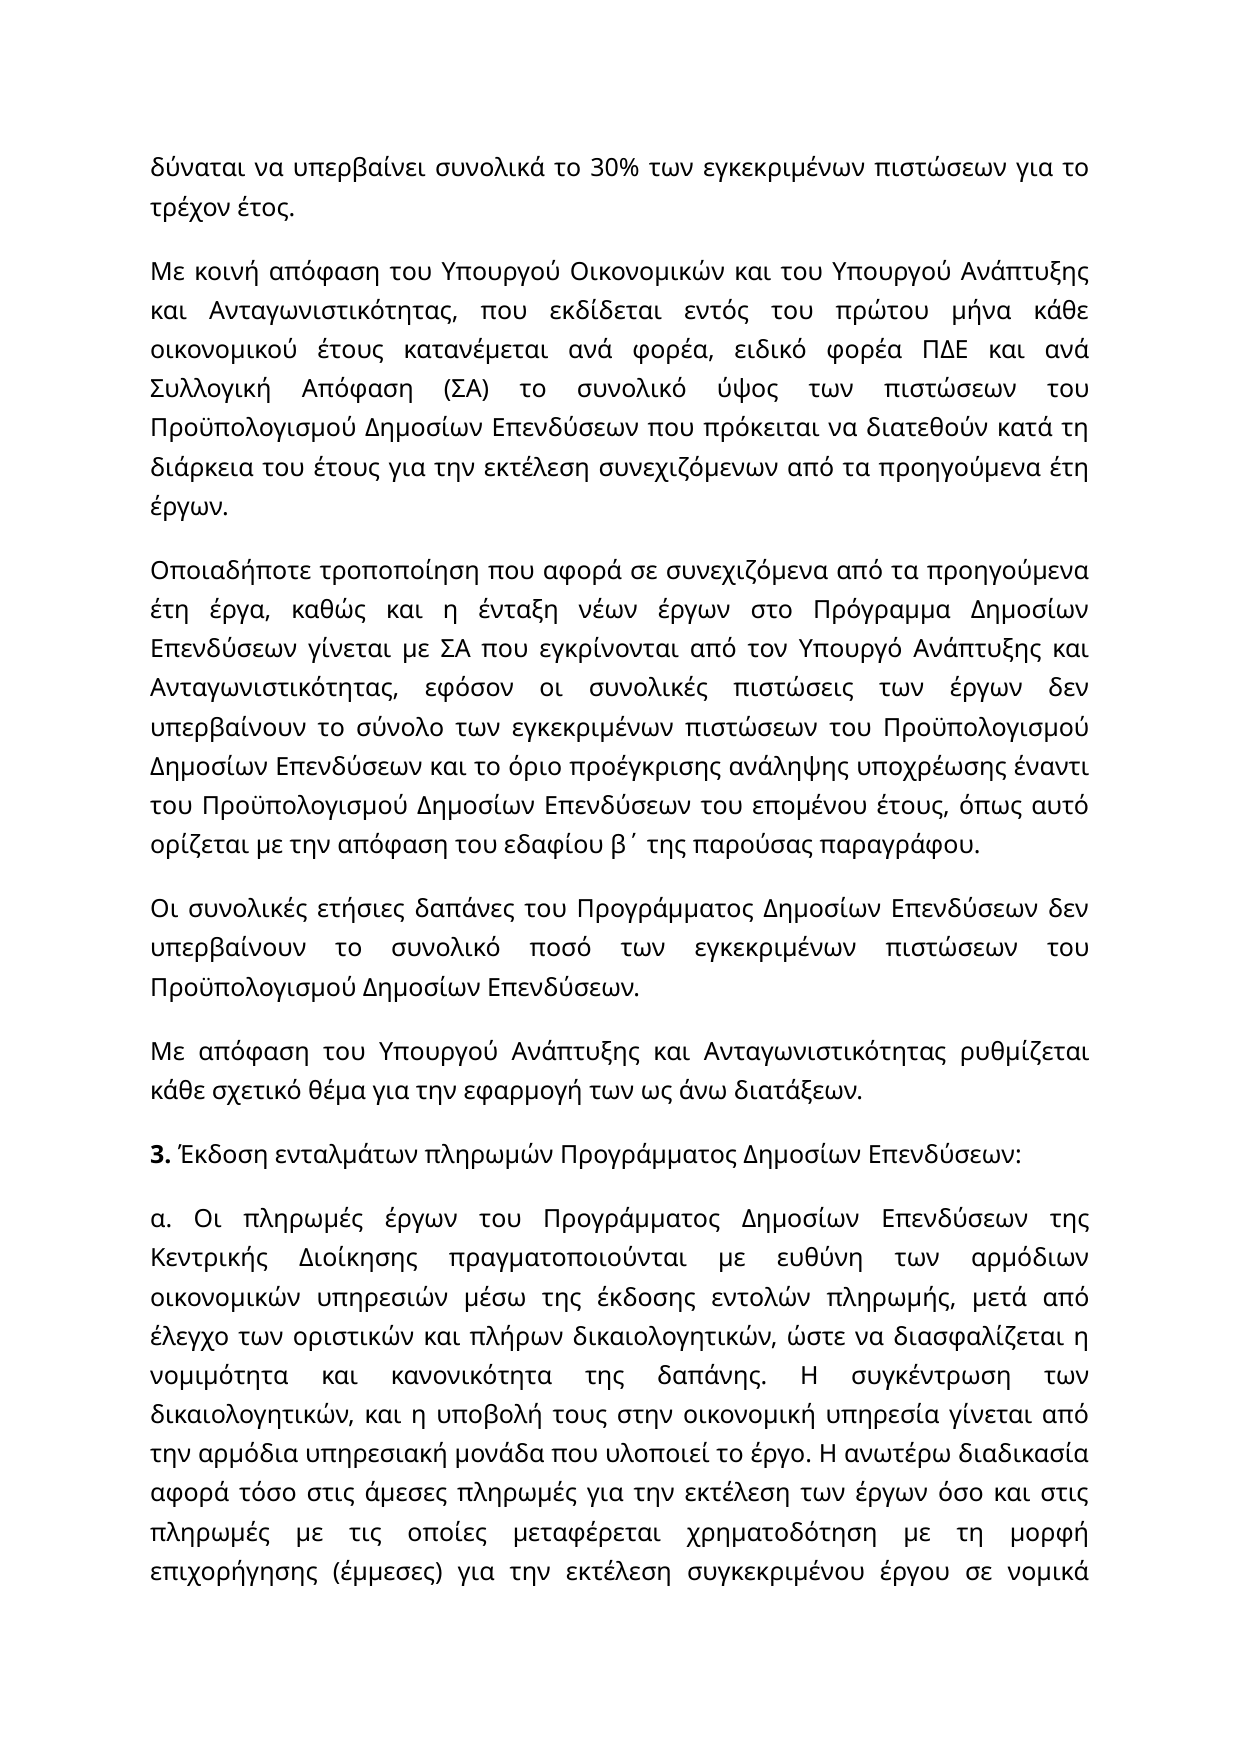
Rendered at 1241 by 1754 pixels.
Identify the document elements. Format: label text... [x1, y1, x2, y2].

text Με απόφαση του Υπουργού Ανάπτυξης και Ανταγωνιστικότητας ρυθμίζεται κάθε σχετικό θέμα για την εφαρμογή των ως άνω διατάξεων. [150, 1033, 1090, 1107]
text 3. Έκδοση ενταλμάτων πληρωμών Προγράμματος Δημοσίων Επενδύσεων: [150, 1137, 1090, 1171]
text δύναται να υπερβαίνει συνολικά το 30% των εγκεκριμένων πιστώσεων για το τρέχον έτος. [150, 150, 1090, 223]
text Οι συνολικές ετήσιες δαπάνες του Προγράμματος Δημοσίων Επενδύσεων δεν υπερβαίνουν το συνολικό ποσό των εγκεκριμένων πιστώσεων του Προϋπολογισμού Δημοσίων Επενδύσεων. [150, 891, 1090, 1003]
text Με κοινή απόφαση του Υπουργού Οικονομικών και του Υπουργού Ανάπτυξης και Ανταγωνιστικότητας, που εκδίδεται εντός του πρώτου μήνα κάθε οικονομικού έτους κατανέμεται ανά φορέα, ειδικό φορέα ΠΔΕ και ανά Συλλογική Απόφαση (ΣΑ) το συνολικό ύψος των πιστώσεων του Προϋπολογισμού Δημοσίων Επενδύσεων που πρόκειται να διατεθούν κατά τη διάρκεια του έτους για την εκτέλεση συνεχιζόμενων από τα προηγούμενα έτη έργων. [150, 253, 1090, 522]
text Οποιαδήποτε τροποποίηση που αφορά σε συνεχιζόμενα από τα προηγούμενα έτη έργα, καθώς και η ένταξη νέων έργων στο Πρόγραμμα Δημοσίων Επενδύσεων γίνεται με ΣΑ που εγκρίνονται από τον Υπουργό Ανάπτυξης και Ανταγωνιστικότητας, εφόσον οι συνολικές πιστώσεις των έργων δεν υπερβαίνουν το σύνολο των εγκεκριμένων πιστώσεων του Προϋπολογισμού Δημοσίων Επενδύσεων και το όριο προέγκρισης ανάληψης υποχρέωσης έναντι του Προϋπολογισμού Δημοσίων Επενδύσεων του επομένου έτους, όπως αυτό ορίζεται με την απόφαση του εδαφίου β΄ της παρούσας παραγράφου. [150, 552, 1090, 861]
text α. Οι πληρωμές έργων του Προγράμματος Δημοσίων Επενδύσεων της Κεντρικής Διοίκησης πραγματοποιούνται με ευθύνη των αρμόδιων οικονομικών υπηρεσιών μέσω της έκδοσης εντολών πληρωμής, μετά από έλεγχο των οριστικών και πλήρων δικαιολογητικών, ώστε να διασφαλίζεται η νομιμότητα και κανονικότητα της δαπάνης. Η συγκέντρωση των δικαιολογητικών, και η υποβολή τους στην οικονομική υπηρεσία γίνεται από την αρμόδια υπηρεσιακή μονάδα που υλοποιεί το έργο. Η ανωτέρω διαδικασία αφορά τόσο στις άμεσες πληρωμές για την εκτέλεση των έργων όσο και στις πληρωμές με τις οποίες μεταφέρεται χρηματοδότηση με τη μορφή επιχορήγησης (έμμεσες) για την εκτέλεση συγκεκριμένου έργου σε νομικά [150, 1201, 1090, 1587]
